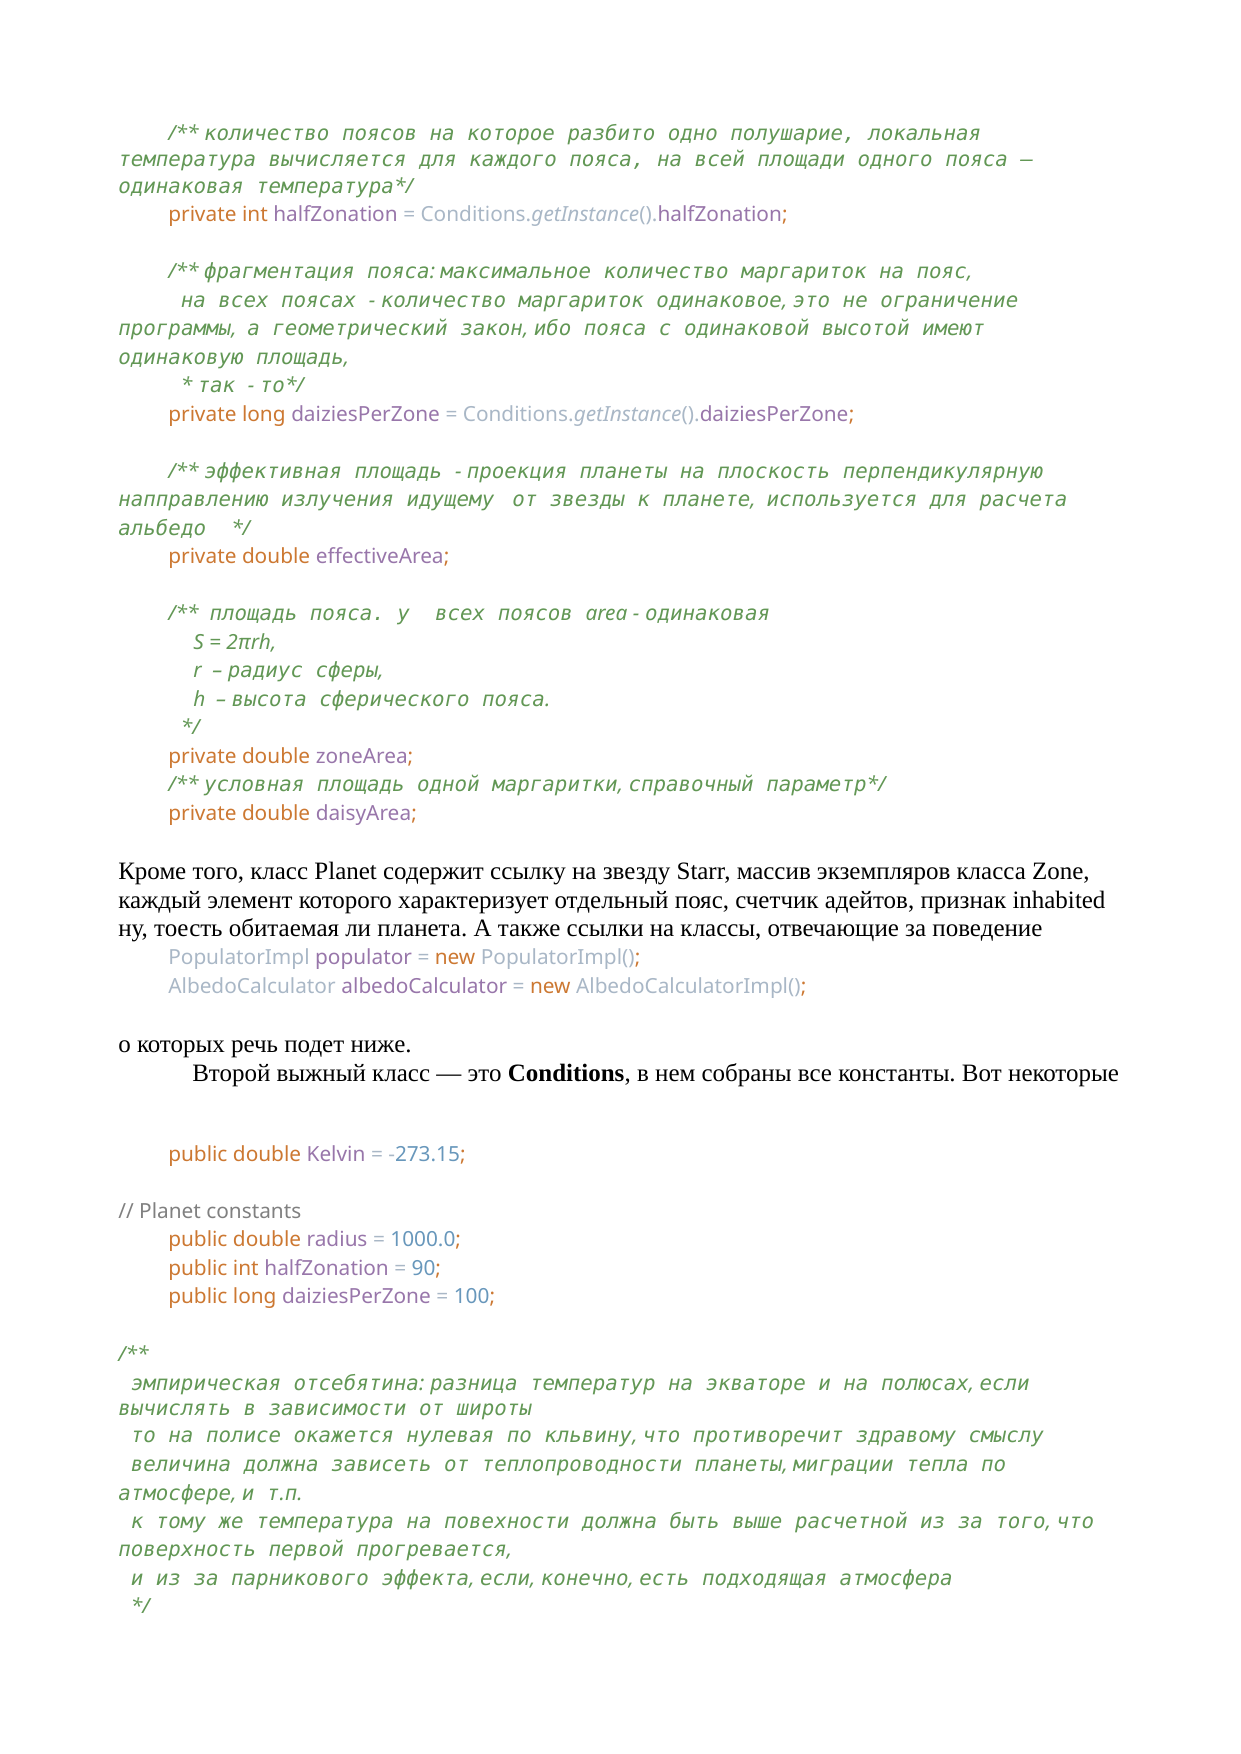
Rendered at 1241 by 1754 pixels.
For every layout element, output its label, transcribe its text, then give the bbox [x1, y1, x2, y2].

text public long daiziesPerZone = 100; [118, 1281, 1122, 1310]
text и из за парникового эффекта, если, конечно, есть подходящая атмосфера [118, 1563, 1122, 1592]
text к тому же температура на повехности должна быть выше расчетной из за того, что поверхность первой прогревается, [118, 1506, 1122, 1563]
text h – высота сферического пояса. [118, 684, 1122, 712]
text private double zoneArea; [118, 741, 1122, 769]
text S = 2πrh, [118, 627, 1122, 655]
text о которых речь подет ниже. [118, 1029, 1122, 1058]
text /** фрагментация пояса: максимальное количество маргариток на пояс, [118, 256, 1122, 285]
text величина должна зависеть от теплопроводности планеты, миграции тепла по атмосфере, и т.п. [118, 1449, 1122, 1506]
text /** эффективная площадь - проекция планеты на плоскость перпендикулярную напправлению излучения идущему от звезды к планете, используется для расчета альбедо */ [118, 456, 1122, 541]
text public int halfZonation = 90; [118, 1253, 1122, 1281]
text PopulatorImpl populator = new PopulatorImpl(); [118, 942, 1122, 971]
text public double Kelvin = -273.15; [118, 1139, 1122, 1167]
text на всех поясах - количество маргариток одинаковое, это не ограничение программы, а геометрический закон, ибо пояса с одинаковой высотой имеют одинаковую площадь, [118, 285, 1122, 370]
text private long daiziesPerZone = Conditions.getInstance().daiziesPerZone; [118, 399, 1122, 427]
text /** количество поясов на которое разбито одно полушарие, локальная температура вычисляется для каждого пояса, на всей площади одного пояса — одинаковая температура*/ [118, 118, 1122, 199]
text /** [118, 1339, 1122, 1368]
text private double effectiveArea; [118, 541, 1122, 570]
text * так - то*/ [118, 370, 1122, 399]
text /** площадь пояса. у всех поясов area - одинаковая [118, 598, 1122, 627]
text Второй выжный класс — это Conditions, в нем собраны все константы. Вот некоторые [118, 1058, 1122, 1086]
text AlbedoCalculator albedoCalculator = new AlbedoCalculatorImpl(); [118, 971, 1122, 999]
text // Planet constants [118, 1196, 1122, 1224]
text Кроме того, класс Planet содержит ссылку на звезду Starr, массив экземпляров класса Zone, каждый элемент которого характеризует отдельный пояс, счетчик адейтов, признак inhabited ну, тоесть обитаемая ли планета. А также ссылки на классы, отвечающие за поведение [118, 856, 1122, 942]
text /** условная площадь одной маргаритки, справочный параметр*/ [118, 769, 1122, 798]
text */ [118, 712, 1122, 741]
text r – радиус сферы, [118, 655, 1122, 684]
text то на полисе окажется нулевая по кльвину, что противоречит здравому смыслу [118, 1421, 1122, 1449]
text private double daisyArea; [118, 798, 1122, 827]
text */ [118, 1592, 1122, 1620]
text private int halfZonation = Conditions.getInstance().halfZonation; [118, 199, 1122, 228]
text public double radius = 1000.0; [118, 1224, 1122, 1253]
text эмпирическая отсебятина: разница температур на экваторе и на полюсах, если вычислять в зависимости от широты [118, 1368, 1122, 1421]
